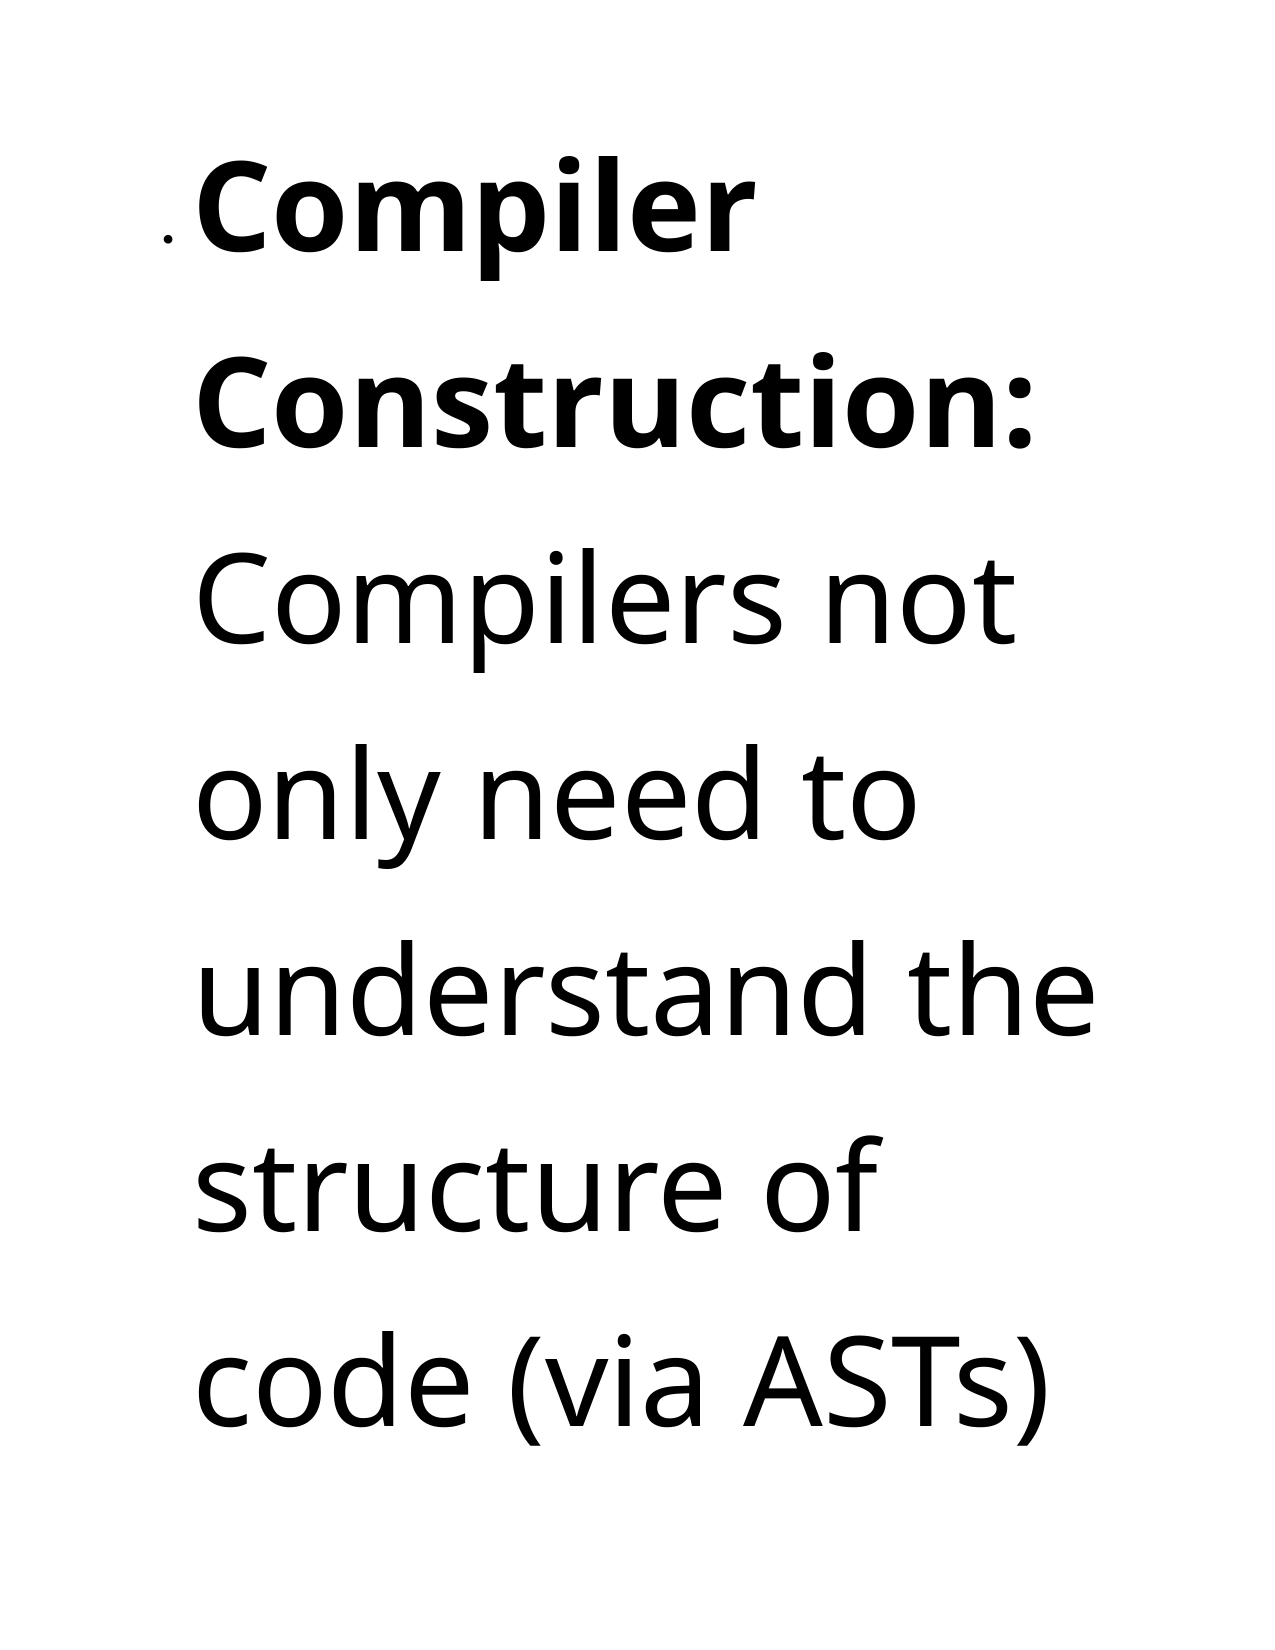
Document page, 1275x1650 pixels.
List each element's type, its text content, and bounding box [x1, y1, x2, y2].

list Compiler Construction: Compilers not only need to understand the structure of code (via ASTs) [162, 118, 1157, 1463]
